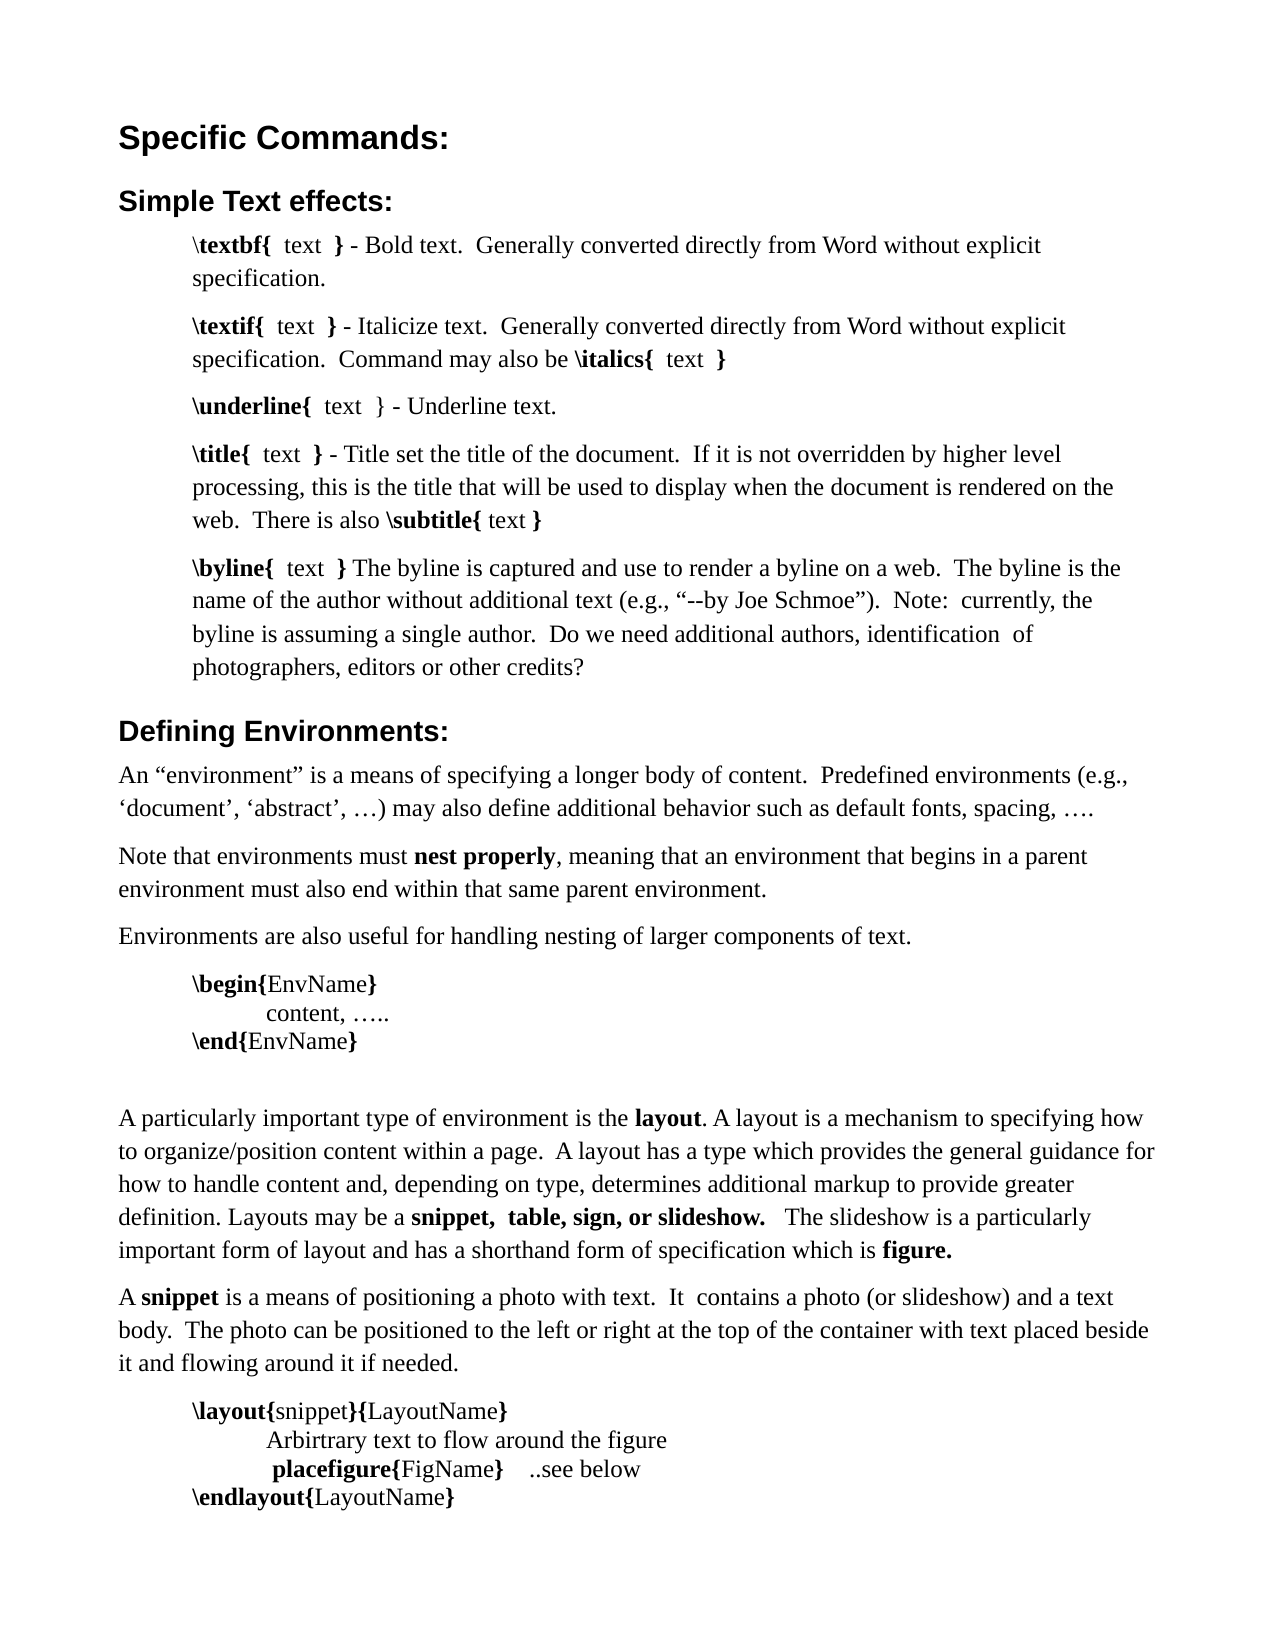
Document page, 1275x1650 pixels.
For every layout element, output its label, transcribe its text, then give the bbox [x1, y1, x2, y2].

text \endlayout{LayoutName} [192, 1482, 1157, 1511]
text \textif{ text } - Italicize text. Generally converted directly from Word without explicit specification. Command may also be \italics{ text } [192, 311, 1157, 372]
text An “environment” is a means of specifying a longer body of content. Predefined environments (e.g., ‘document’, ‘abstract’, …) may also define additional behavior such as default fonts, spacing, …. [118, 760, 1157, 822]
subtitle Specific Commands: [118, 118, 1157, 157]
text Environments are also useful for handling nesting of larger components of text. [118, 921, 1157, 950]
text content, ….. [192, 998, 1157, 1026]
text \layout{snippet}{LayoutName} [192, 1396, 1157, 1425]
subtitle Defining Environments: [118, 714, 1157, 748]
text A snippet is a means of positioning a photo with text. It contains a photo (or slideshow) and a text body. The photo can be positioned to the left or right at the top of the container with text placed beside it and flowing around it if needed. [118, 1282, 1157, 1377]
text \end{EnvName} [192, 1026, 1157, 1055]
text Note that environments must nest properly, meaning that an environment that begins in a parent environment must also end within that same parent environment. [118, 841, 1157, 902]
text \underline{ text } - Underline text. [192, 391, 1157, 420]
text \byline{ text } The byline is captured and use to render a byline on a web. The byline is the name of the author without additional text (e.g., “--by Joe Schmoe”). Note: currently, the byline is assuming a single author. Do we need additional authors, identification of photographers, editors or other credits? [192, 553, 1157, 680]
text placefigure{FigName} ..see below [192, 1454, 1157, 1482]
text A particularly important type of environment is the layout. A layout is a mechanism to specifying how to organize/position content within a page. A layout has a type which provides the general guidance for how to handle content and, depending on type, determines additional markup to provide greater definition. Layouts may be a snippet, table, sign, or slideshow. The slideshow is a particularly important form of layout and has a shorthand form of specification which is figure. [118, 1103, 1157, 1264]
text Arbirtrary text to flow around the figure [192, 1425, 1157, 1454]
subtitle Simple Text effects: [118, 184, 1157, 218]
text \begin{EnvName} [192, 969, 1157, 998]
text \textbf{ text } - Bold text. Generally converted directly from Word without explicit specification. [192, 230, 1157, 292]
text \title{ text } - Title set the title of the document. If it is not overridden by higher level processing, this is the title that will be used to display when the document is rendered on the web. There is also \subtitle{ text } [192, 439, 1157, 534]
